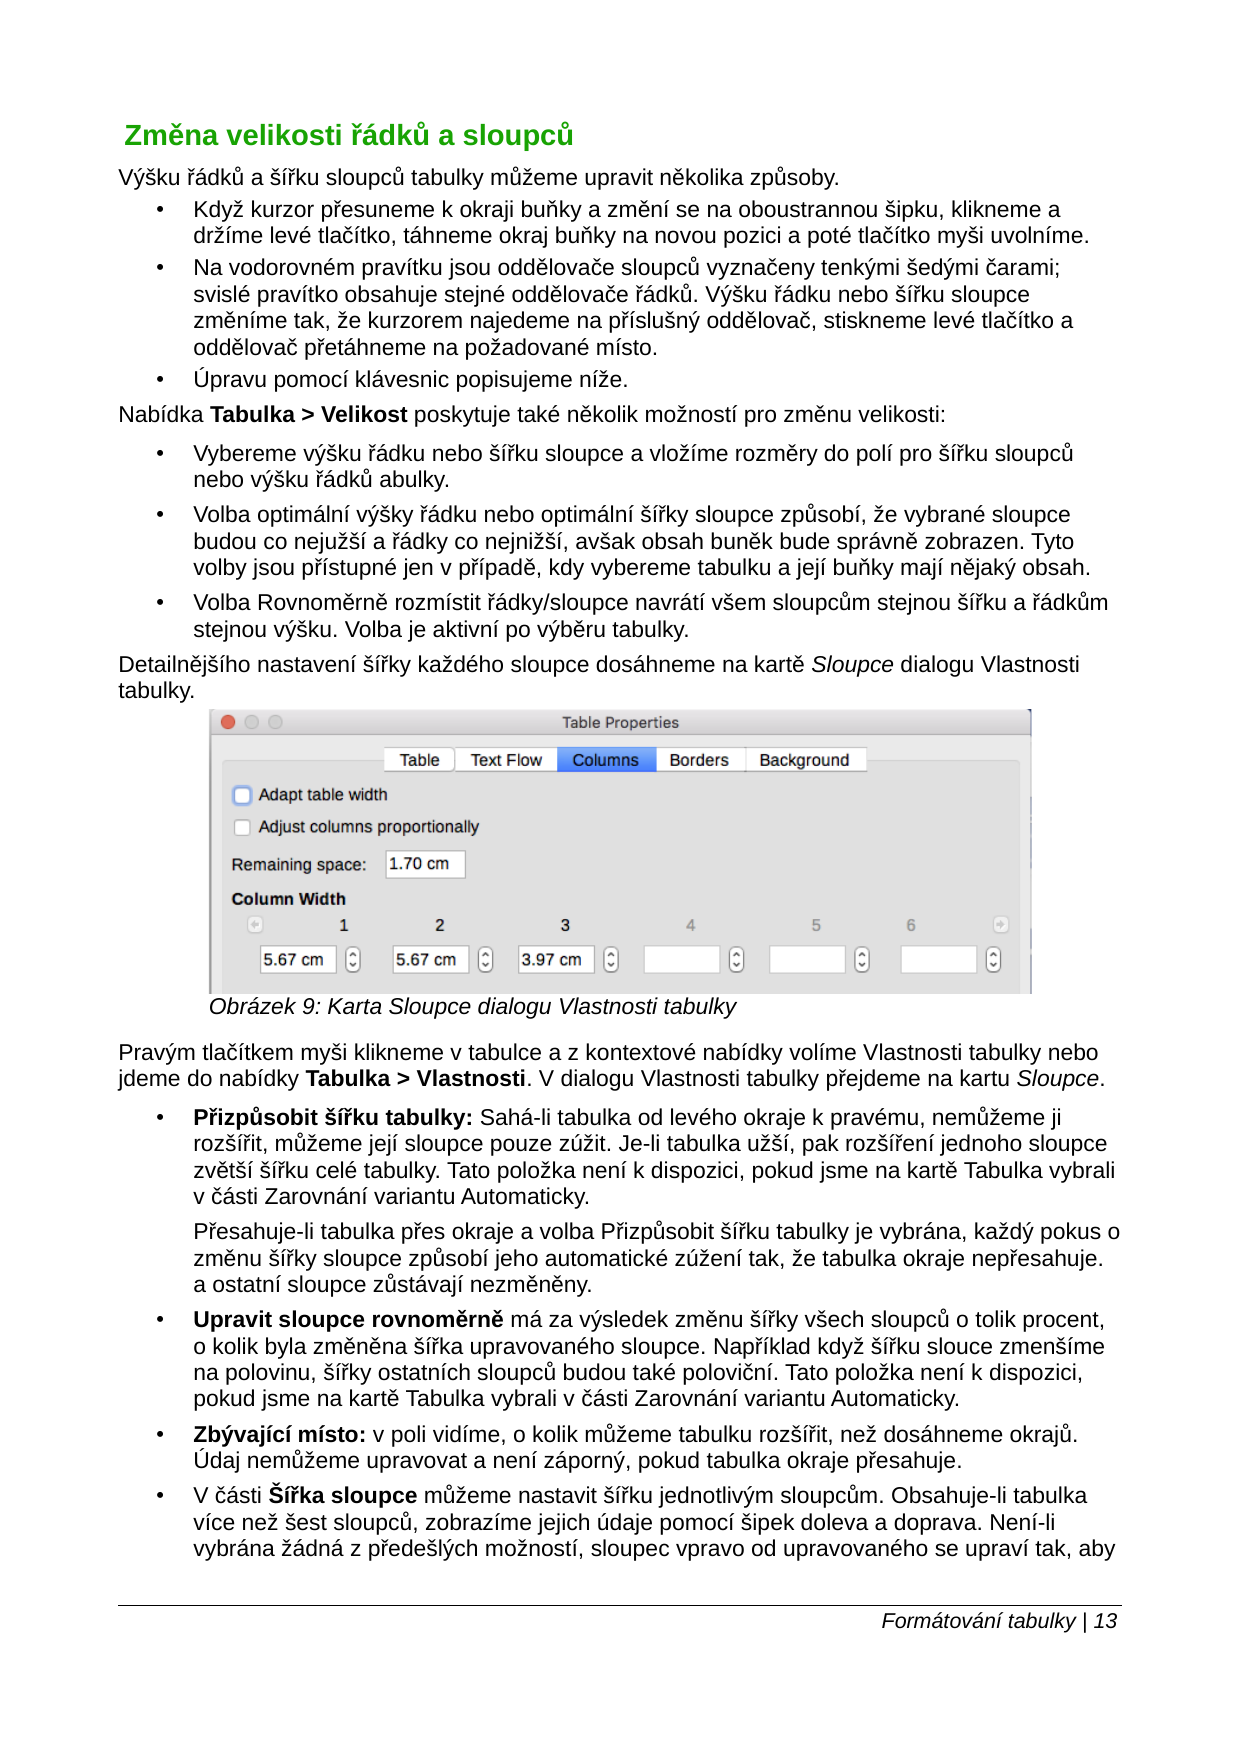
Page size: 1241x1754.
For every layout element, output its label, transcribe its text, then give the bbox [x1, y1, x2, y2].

picture [208, 709, 1032, 994]
list V části Šířka sloupce můžeme nastavit šířku jednotlivým sloupcům. Obsahuje-li tabulka více než šest sloupců, zobrazíme jejich údaje pomocí šipek doleva a doprava. Není-li vybrána žádná z předešlých možností, sloupec vpravo od upravovaného se upraví tak, aby [156, 1482, 1122, 1561]
list Přesahuje-li tabulka přes okraje a volba Přizpůsobit šířku tabulky je vybrána, každý pokus o změnu šířky sloupce způsobí jeho automatické zúžení tak, že tabulka okraje nepřesahuje. a ostatní sloupce zůstávají nezměněny. [193, 1218, 1122, 1297]
list Na vodorovném pravítku jsou oddělovače sloupců vyznačeny tenkými šedými čarami; svislé pravítko obsahuje stejné oddělovače řádků. Výšku řádku nebo šířku sloupce změníme tak, že kurzorem najedeme na příslušný oddělovač, stiskneme levé tlačítko a oddělovač přetáhneme na požadované místo. [156, 254, 1122, 360]
text Obrázek 9: Karta Sloupce dialogu Vlastnosti tabulky [209, 994, 1032, 1019]
list Volba optimální výšky řádku nebo optimální šířky sloupce způsobí, že vybrané sloupce budou co nejužší a řádky co nejnižší, avšak obsah buněk bude správně zobrazen. Tyto volby jsou přístupné jen v případě, kdy vybereme tabulku a její buňky mají nějaký obsah. [156, 501, 1122, 580]
list Volba Rovnoměrně rozmístit řádky/sloupce navrátí všem sloupcům stejnou šířku a řádkům stejnou výšku. Volba je aktivní po výběru tabulky. [156, 589, 1122, 642]
list Když kurzor přesuneme k okraji buňky a změní se na oboustrannou šipku, klikneme a držíme levé tlačítko, táhneme okraj buňky na novou pozici a poté tlačítko myši uvolníme. [156, 196, 1122, 248]
list Přizpůsobit šířku tabulky: Sahá-li tabulka od levého okraje k pravému, nemůžeme ji rozšířit, můžeme její sloupce pouze zúžit. Je-li tabulka užší, pak rozšíření jednoho sloupce zvětší šířku celé tabulky. Tato položka není k dispozici, pokud jsme na kartě Tabulka vybrali v části Zarovnání variantu Automaticky. [156, 1104, 1122, 1209]
list Výšku řádků a šířku sloupců tabulky můžeme upravit několika způsoby. [118, 163, 1122, 190]
list Nabídka Tabulka > Velikost poskytuje také několik možností pro změnu velikosti: [118, 401, 1122, 427]
text Detailnějšího nastavení šířky každého sloupce dosáhneme na kartě Sloupce dialogu Vlastnosti tabulky. [118, 651, 1122, 703]
list Zbývající místo: v poli vidíme, o kolik můžeme tabulku rozšířit, než dosáhneme okrajů. Údaj nemůžeme upravovat a není záporný, pokud tabulka okraje přesahuje. [156, 1421, 1122, 1473]
list Pravým tlačítkem myši klikneme v tabulce a z kontextové nabídky volíme Vlastnosti tabulky nebo jdeme do nabídky Tabulka > Vlastnosti. V dialogu Vlastnosti tabulky přejdeme na kartu Sloupce. [118, 1039, 1122, 1092]
subtitle Změna velikosti řádků a sloupců [124, 118, 1122, 152]
list Úpravu pomocí klávesnic popisujeme níže. [156, 366, 1122, 392]
list Upravit sloupce rovnoměrně má za výsledek změnu šířky všech sloupců o tolik procent, o kolik byla změněna šířka upravovaného sloupce. Například když šířku slouce zmenšíme na polovinu, šířky ostatních sloupců budou také poloviční. Tato položka není k dispozici, pokud jsme na kartě Tabulka vybrali v části Zarovnání variantu Automaticky. [156, 1306, 1122, 1412]
list Vybereme výšku řádku nebo šířku sloupce a vložíme rozměry do polí pro šířku sloupců nebo výšku řádků abulky. [156, 440, 1122, 492]
